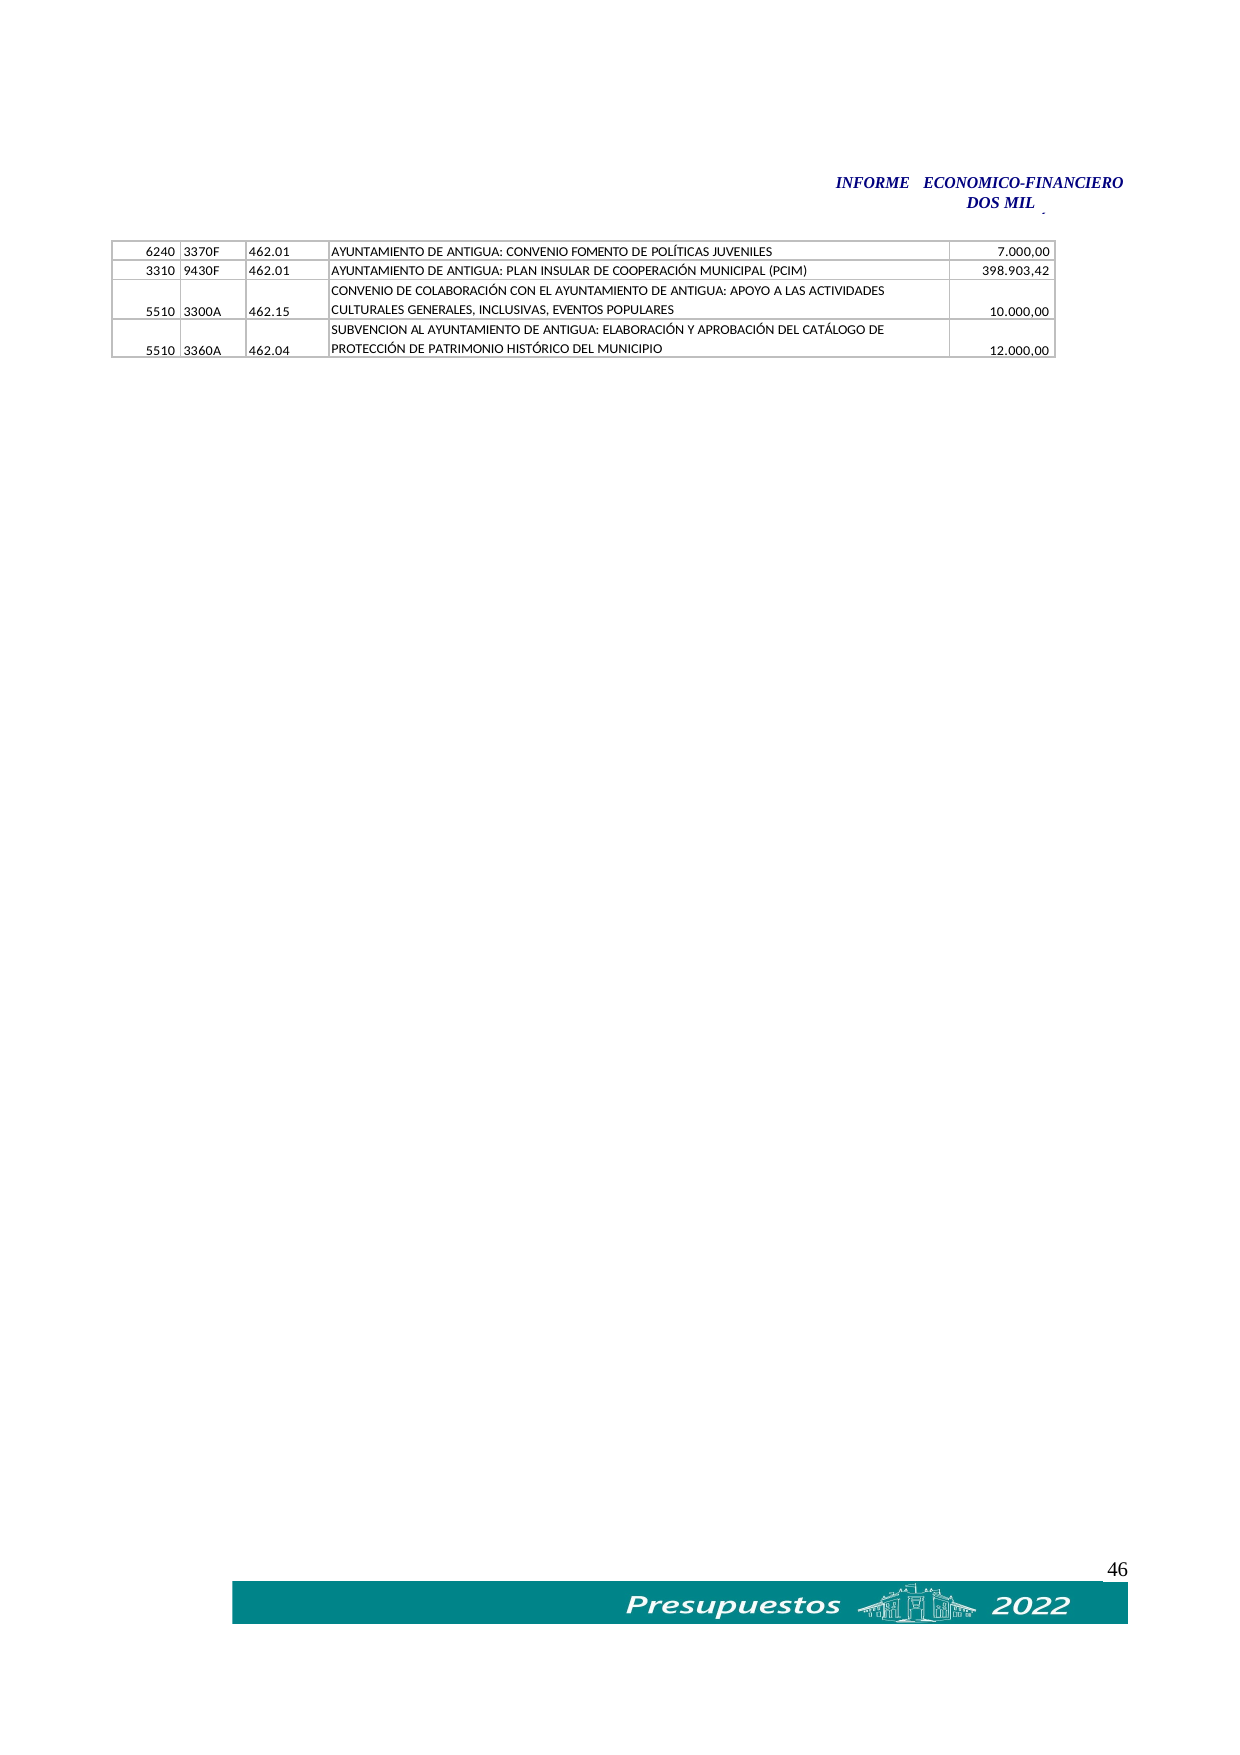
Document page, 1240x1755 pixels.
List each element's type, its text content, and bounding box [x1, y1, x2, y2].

table_cell 7.000,00 [950, 242, 1054, 259]
table_cell 5510 [113, 320, 180, 356]
table_cell 9430F [181, 261, 245, 278]
table_cell 12.000,00 [950, 320, 1054, 356]
table_cell 398.903,42 [950, 261, 1054, 278]
table_cell 462.15 [247, 280, 328, 317]
table_cell 462.01 [247, 261, 328, 278]
table_cell 462.01 [247, 242, 328, 259]
table_cell 3300A [181, 280, 245, 317]
table_cell CONVENIO DE COLABORACIÓN CON EL AYUNTAMIENTO DE ANTIGUA: APOYO A LAS ACTIVIDADES CULTURALES GENERALES, INCLUSIVAS, EVENTOS POPULARES [330, 280, 949, 317]
table_cell 3360A [181, 320, 245, 356]
table_cell 462.04 [247, 320, 328, 356]
table_cell 6240 [113, 242, 180, 259]
table_cell AYUNTAMIENTO DE ANTIGUA: CONVENIO FOMENTO DE POLÍTICAS JUVENILES [330, 242, 949, 259]
table_cell SUBVENCION AL AYUNTAMIENTO DE ANTIGUA: ELABORACIÓN Y APROBACIÓN DEL CATÁLOGO DE PROTECCIÓN DE PATRIMONIO HISTÓRICO DEL MUNICIPIO [330, 320, 949, 356]
table_cell 3370F [181, 242, 245, 259]
table_cell 10.000,00 [950, 280, 1054, 317]
table_cell AYUNTAMIENTO DE ANTIGUA: PLAN INSULAR DE COOPERACIÓN MUNICIPAL (PCIM) [330, 261, 949, 278]
table_cell 5510 [113, 280, 180, 317]
table_cell 3310 [113, 261, 180, 278]
